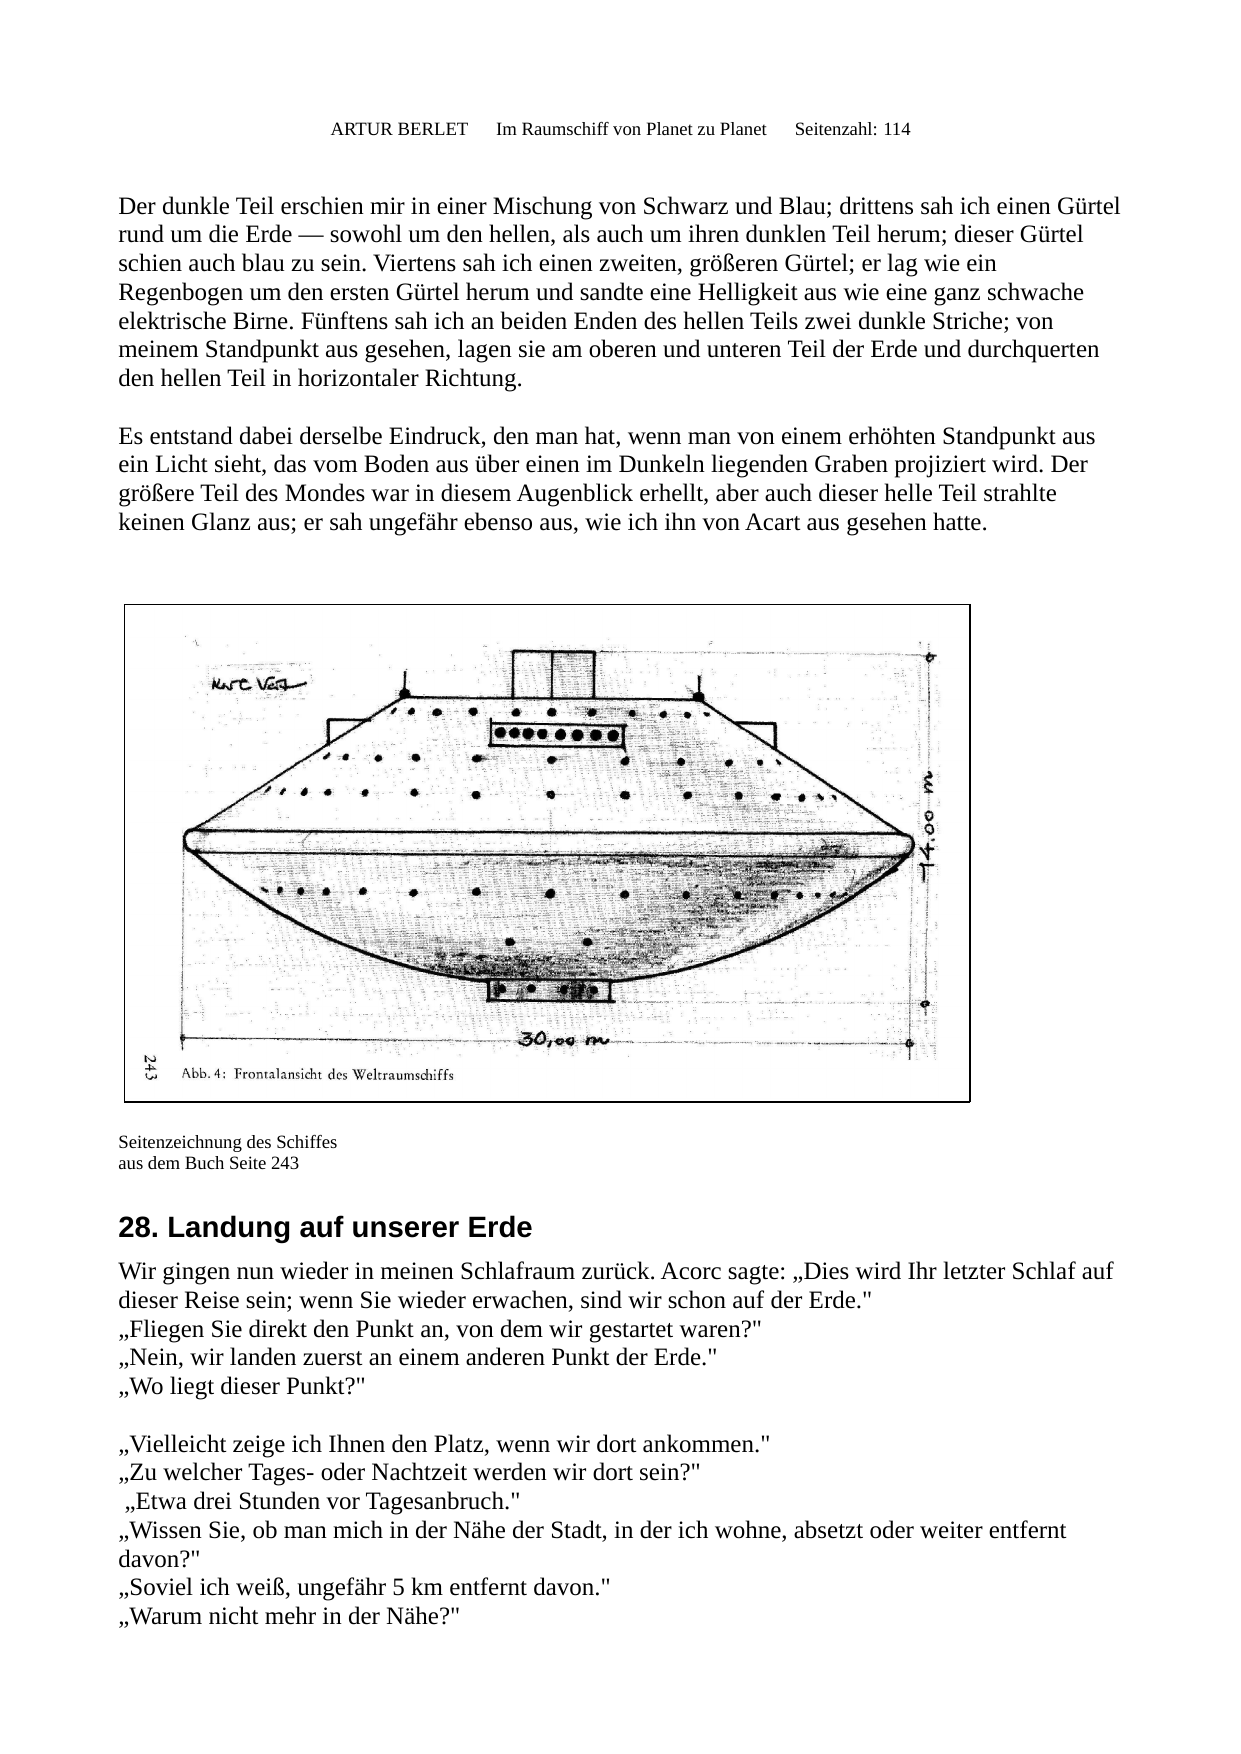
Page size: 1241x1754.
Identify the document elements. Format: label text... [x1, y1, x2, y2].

text „Vielleicht zeige ich Ihnen den Platz, wenn wir dort an­kommen." [118, 1429, 1123, 1457]
picture [128, 608, 967, 1099]
text „Warum nicht mehr in der Nähe?" [118, 1601, 1123, 1630]
text „Nein, wir landen zuerst an einem anderen Punkt der Erde." [118, 1342, 1123, 1371]
text „Zu welcher Tages- oder Nachtzeit werden wir dort sein?" [118, 1457, 1123, 1486]
text [125, 605, 969, 1101]
text aus dem Buch Seite 243 [118, 1152, 1123, 1174]
text Es entstand dabei derselbe Eindruck, den man hat, wenn man von einem erhöhten Standpunkt aus ein Licht sieht, das vom Boden aus über einen im Dunkeln liegenden Gra­ben projiziert wird. Der größere Teil des Mondes war in diesem Augenblick erhellt, aber auch dieser helle Teil strahlte keinen Glanz aus; er sah ungefähr ebenso aus, wie ich ihn von Acart aus gesehen hatte. [118, 421, 1123, 536]
text „Soviel ich weiß, ungefähr 5 km entfernt davon." [118, 1572, 1123, 1601]
text „Etwa drei Stunden vor Tagesanbruch." [118, 1486, 1123, 1515]
text „Fliegen Sie direkt den Punkt an, von dem wir gestartet waren?" [118, 1314, 1123, 1342]
text „Wo liegt dieser Punkt?" [118, 1371, 1123, 1400]
text Der dunkle Teil erschien mir in einer Mischung von Schwarz und Blau; drittens sah ich einen Gürtel rund um die Erde — sowohl um den hellen, als auch um ihren dunk­len Teil herum; dieser Gürtel schien auch blau zu sein. Viertens sah ich einen zweiten, größeren Gürtel; er lag wie ein Regenbogen um den ersten Gürtel herum und sandte eine Helligkeit aus wie eine ganz schwache elektri­sche Birne. Fünftens sah ich an beiden Enden des hellen Teils zwei dunkle Striche; von meinem Standpunkt aus gesehen, lagen sie am oberen und unteren Teil der Erde und durchquerten den hellen Teil in horizontaler Richtung. [118, 191, 1123, 392]
text Seitenzeichnung des Schiffes [118, 1131, 1123, 1152]
text „Wissen Sie, ob man mich in der Nähe der Stadt, in der ich wohne, absetzt oder weiter entfernt davon?" [118, 1515, 1123, 1572]
subtitle 28. Landung auf unserer Erde [118, 1210, 1123, 1244]
text Wir gingen nun wieder in meinen Schlafraum zurück. Acorc sagte: „Dies wird Ihr letzter Schlaf auf dieser Reise sein; wenn Sie wieder erwachen, sind wir schon auf der Erde." [118, 1256, 1123, 1314]
